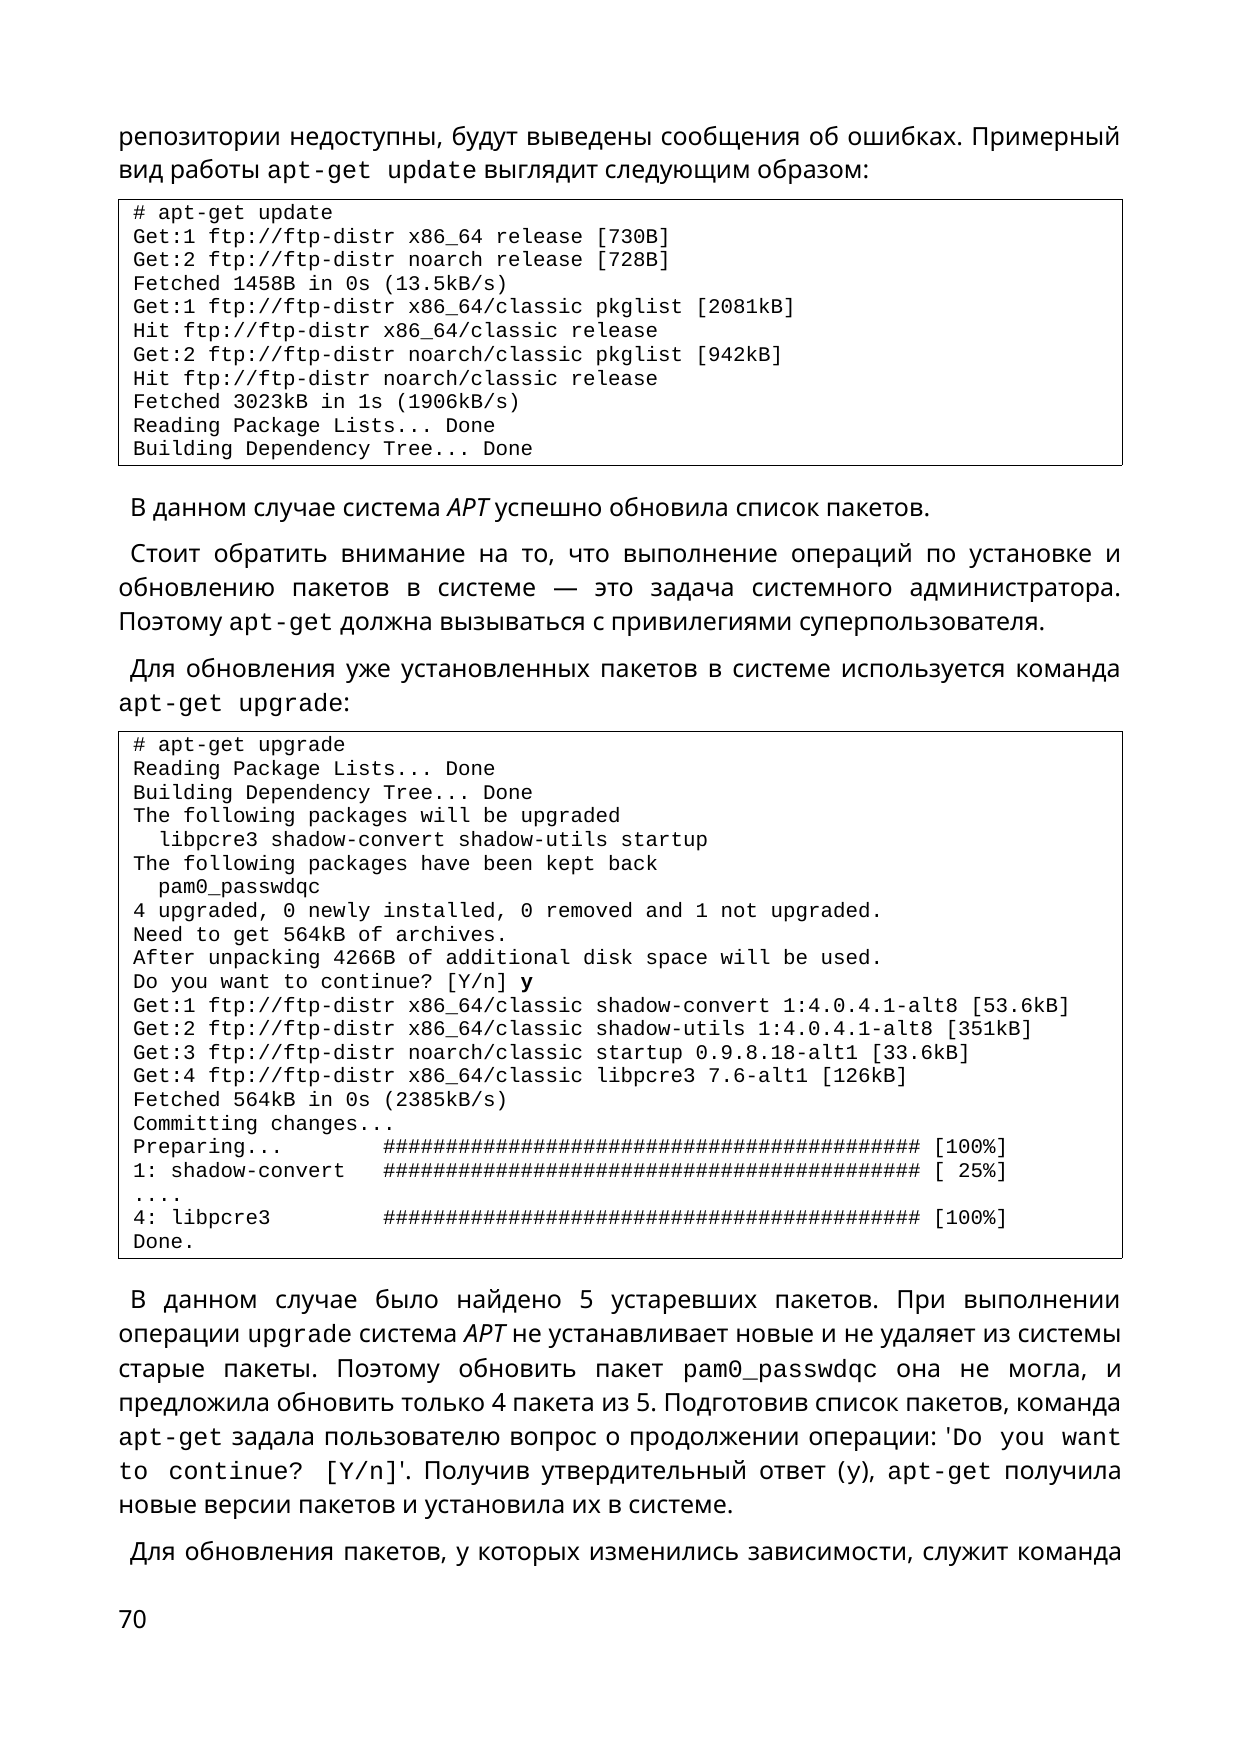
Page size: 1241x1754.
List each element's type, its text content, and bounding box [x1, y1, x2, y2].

text Preparing... ########################################### [100%] [119, 1133, 1122, 1157]
text Get:2 ftp://ftp-distr noarch release [728B] [119, 246, 1122, 270]
text Стоит обратить внимание на то, что выполнение операций по установке и обновлению пакетов в системе — это задача системного администратора. Поэтому apt-get должна вызываться с привилегиями суперпользователя. [118, 536, 1122, 638]
text Building Dependency Tree... Done [119, 779, 1122, 802]
text libpcre3 shadow-convert shadow-utils startup [119, 826, 1122, 850]
text В данном случае система APT успешно обновила список пакетов. [118, 489, 1122, 523]
text Get:3 ftp://ftp-distr noarch/classic startup 0.9.8.18-alt1 [33.6kB] [119, 1039, 1122, 1062]
text # apt-get upgrade [119, 732, 1122, 755]
text Fetched 1458B in 0s (13.5kB/s) [119, 270, 1122, 293]
text 1: shadow-convert ########################################### [ 25%] [119, 1157, 1122, 1181]
text Hit ftp://ftp-distr x86_64/classic release [119, 317, 1122, 341]
text The following packages will be upgraded [119, 802, 1122, 826]
text репозитории недоступны, будут выведены сообщения об ошибках. Примерный вид работы apt-get update выглядит следующим образом: [118, 118, 1122, 186]
text Committing changes... [119, 1110, 1122, 1133]
text Get:1 ftp://ftp-distr x86_64 release [730B] [119, 223, 1122, 246]
text Hit ftp://ftp-distr noarch/classic release [119, 364, 1122, 388]
text Do you want to continue? [Y/n] y [119, 968, 1122, 992]
text The following packages have been kept back [119, 850, 1122, 873]
text 4 upgraded, 0 newly installed, 0 removed and 1 not upgraded. [119, 897, 1122, 921]
text .... [119, 1181, 1122, 1204]
text 4: libpcre3 ########################################### [100%] [119, 1204, 1122, 1228]
text Get:2 ftp://ftp-distr noarch/classic pkglist [942kB] [119, 341, 1122, 364]
text Building Dependency Tree... Done [119, 435, 1122, 465]
text # apt-get update [119, 200, 1122, 223]
text Для обновления пакетов, у которых изменились зависимости, служит команда [118, 1533, 1122, 1568]
text Get:2 ftp://ftp-distr x86_64/classic shadow-utils 1:4.0.4.1-alt8 [351kB] [119, 1015, 1122, 1039]
text After unpacking 4266B of additional disk space will be used. [119, 944, 1122, 968]
text Done. [119, 1228, 1122, 1258]
text pam0_passwdqc [119, 873, 1122, 897]
text Get:4 ftp://ftp-distr x86_64/classic libpcre3 7.6-alt1 [126kB] [119, 1062, 1122, 1086]
text Fetched 3023kB in 1s (1906kB/s) [119, 388, 1122, 412]
text Get:1 ftp://ftp-distr x86_64/classic pkglist [2081kB] [119, 293, 1122, 317]
text Reading Package Lists... Done [119, 755, 1122, 779]
text Get:1 ftp://ftp-distr x86_64/classic shadow-convert 1:4.0.4.1-alt8 [53.6kB] [119, 992, 1122, 1015]
text В данном случае было найдено 5 устаревших пакетов. При выполнении операции upgrade система APT не устанавливает новые и не удаляет из системы старые пакеты. Поэтому обновить пакет pam0_passwdqc она не могла, и предложила обновить только 4 пакета из 5. Подготовив список пакетов, команда apt-get задала пользователю вопрос о продолжении операции: 'Do you want to continue? [Y/n]'. Получив утвердительный ответ (y), apt-get получила новые версии пакетов и установила их в системе. [118, 1282, 1122, 1521]
text Для обновления уже установленных пакетов в системе используется команда apt-get upgrade: [118, 651, 1122, 719]
text Reading Package Lists... Done [119, 412, 1122, 435]
text Need to get 564kB of archives. [119, 921, 1122, 944]
text Fetched 564kB in 0s (2385kB/s) [119, 1086, 1122, 1110]
